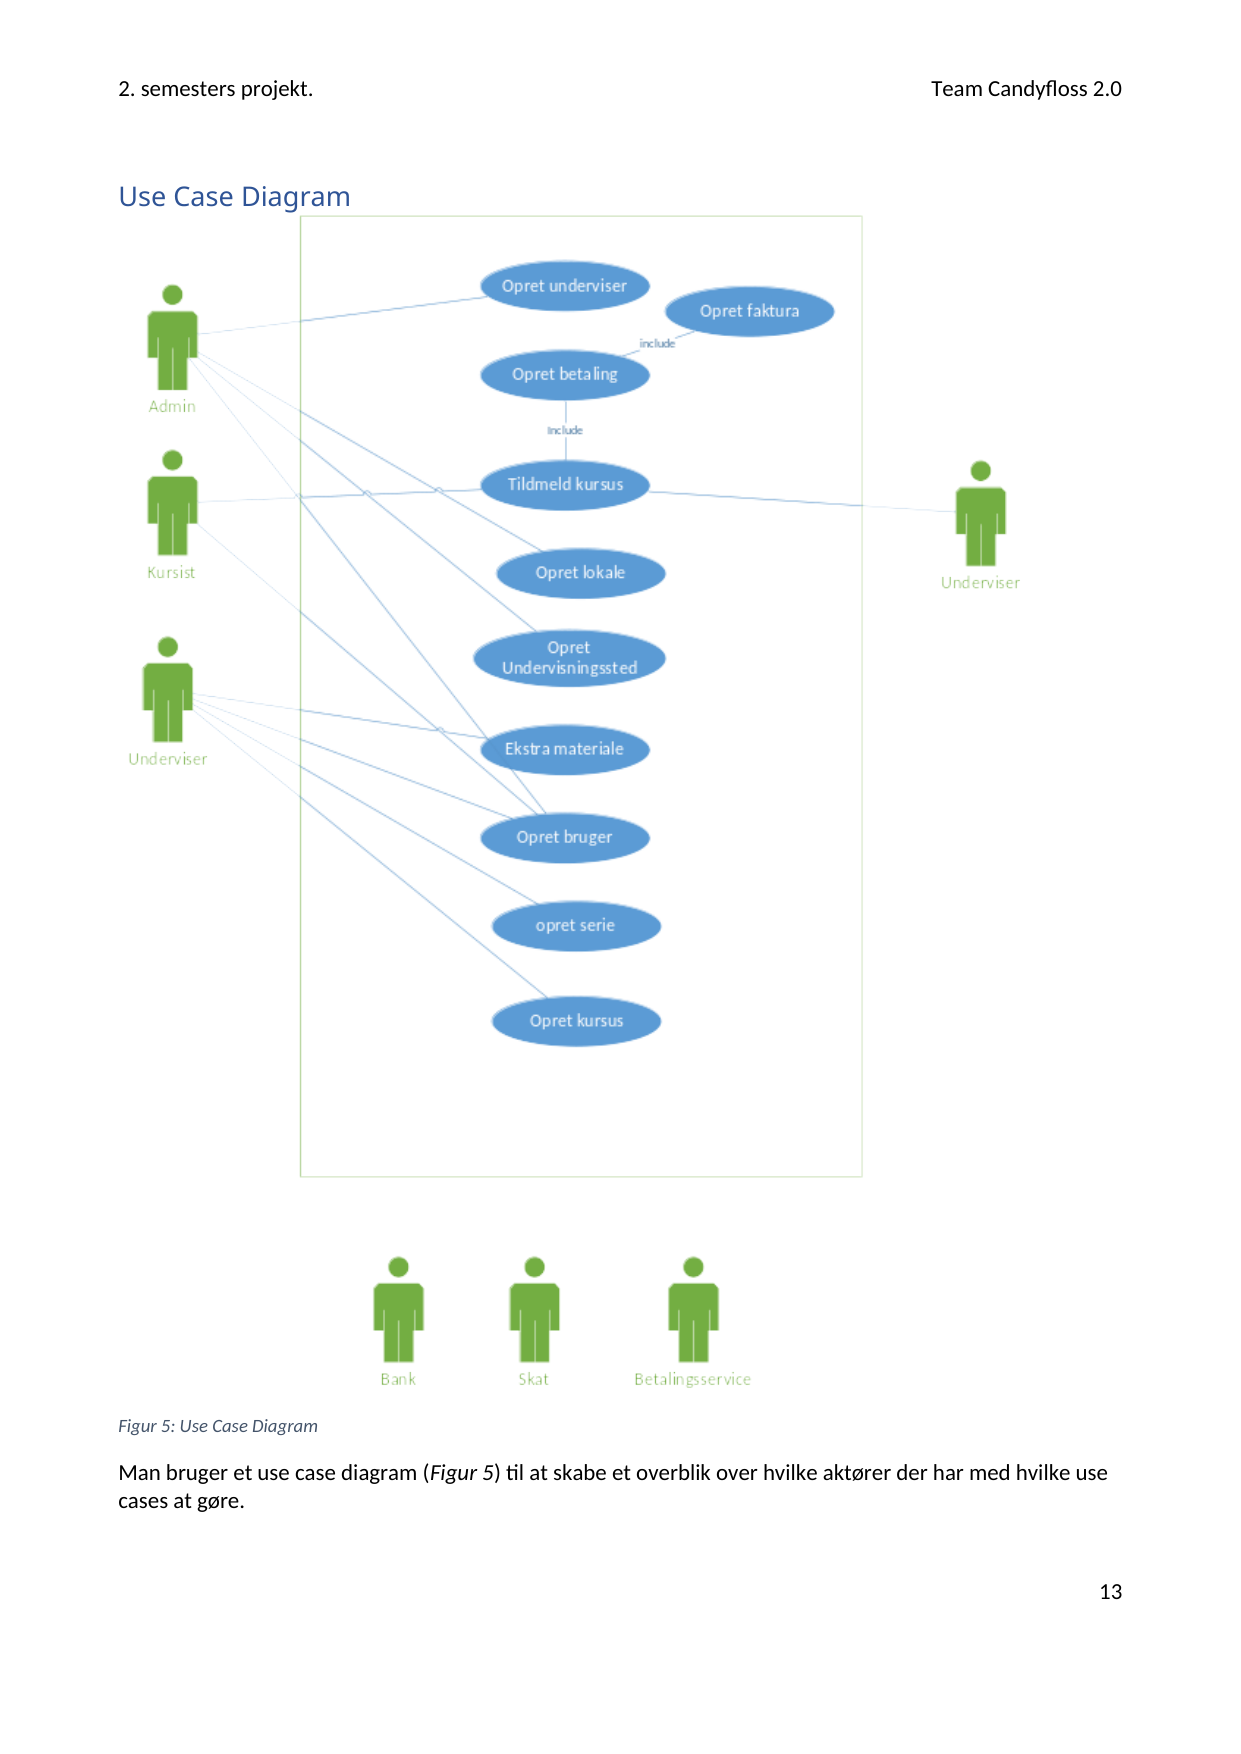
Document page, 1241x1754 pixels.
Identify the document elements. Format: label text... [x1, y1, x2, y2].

text Man bruger et use case diagram (Figur 5) til at skabe et overblik over hvilke aktører der har med hvilke use cases at gøre. [118, 1458, 1122, 1514]
text Figur 5: Use Case Diagram [118, 1414, 1122, 1437]
subtitle Use Case Diagram [118, 177, 1122, 214]
